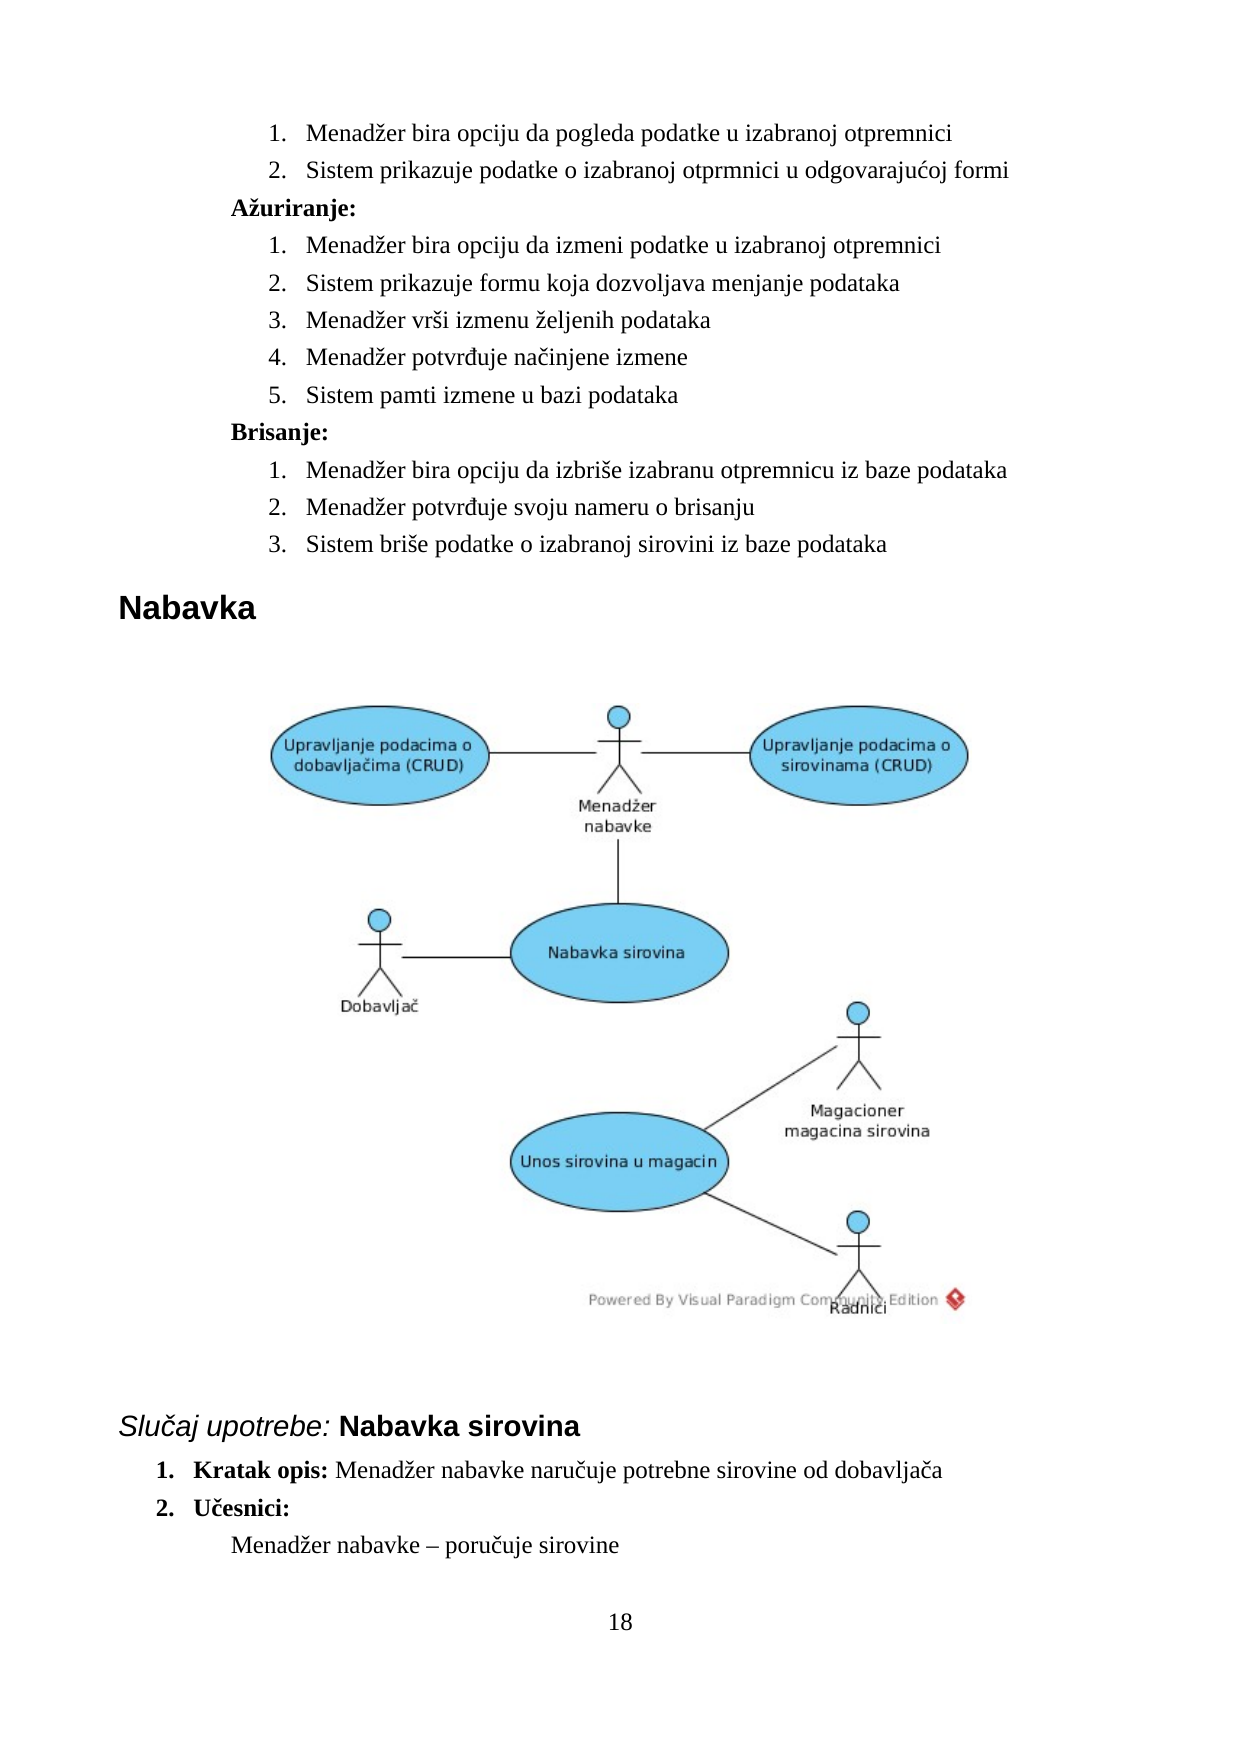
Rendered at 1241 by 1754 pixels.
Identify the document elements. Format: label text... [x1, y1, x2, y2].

list Sistem prikazuje formu koja dozvoljava menjanje podataka [268, 268, 1122, 296]
list Menadžer potvrđuje svoju nameru o brisanju [268, 492, 1122, 521]
list Menadžer bira opciju da izbriše izabranu otpremnicu iz baze podataka [268, 455, 1122, 483]
subtitle Slučaj upotrebe: Nabavka sirovina [118, 1409, 1122, 1443]
list Kratak opis: Menadžer nabavke naručuje potrebne sirovine od dobavljača [156, 1455, 1122, 1484]
list Sistem pamti izmene u bazi podataka [268, 380, 1122, 409]
list Menadžer vrši izmenu željenih podataka [268, 305, 1122, 334]
list Menadžer potvrđuje načinjene izmene [268, 342, 1122, 371]
list Menadžer bira opciju da pogleda podatke u izabranoj otpremnici [268, 118, 1122, 147]
list Brisanje: [231, 417, 1122, 446]
subtitle Nabavka [118, 588, 1122, 626]
picture [268, 703, 973, 1324]
list Učesnici: [156, 1493, 1122, 1521]
list Menadžer nabavke – poručuje sirovine [231, 1530, 1122, 1559]
list Sistem prikazuje podatke o izabranoj otprmnici u odgovarajućoj formi [268, 156, 1122, 184]
list Menadžer bira opciju da izmeni podatke u izabranoj otpremnici [268, 230, 1122, 259]
list Sistem briše podatke o izabranoj sirovini iz baze podataka [268, 529, 1122, 558]
list Ažuriranje: [231, 193, 1122, 222]
